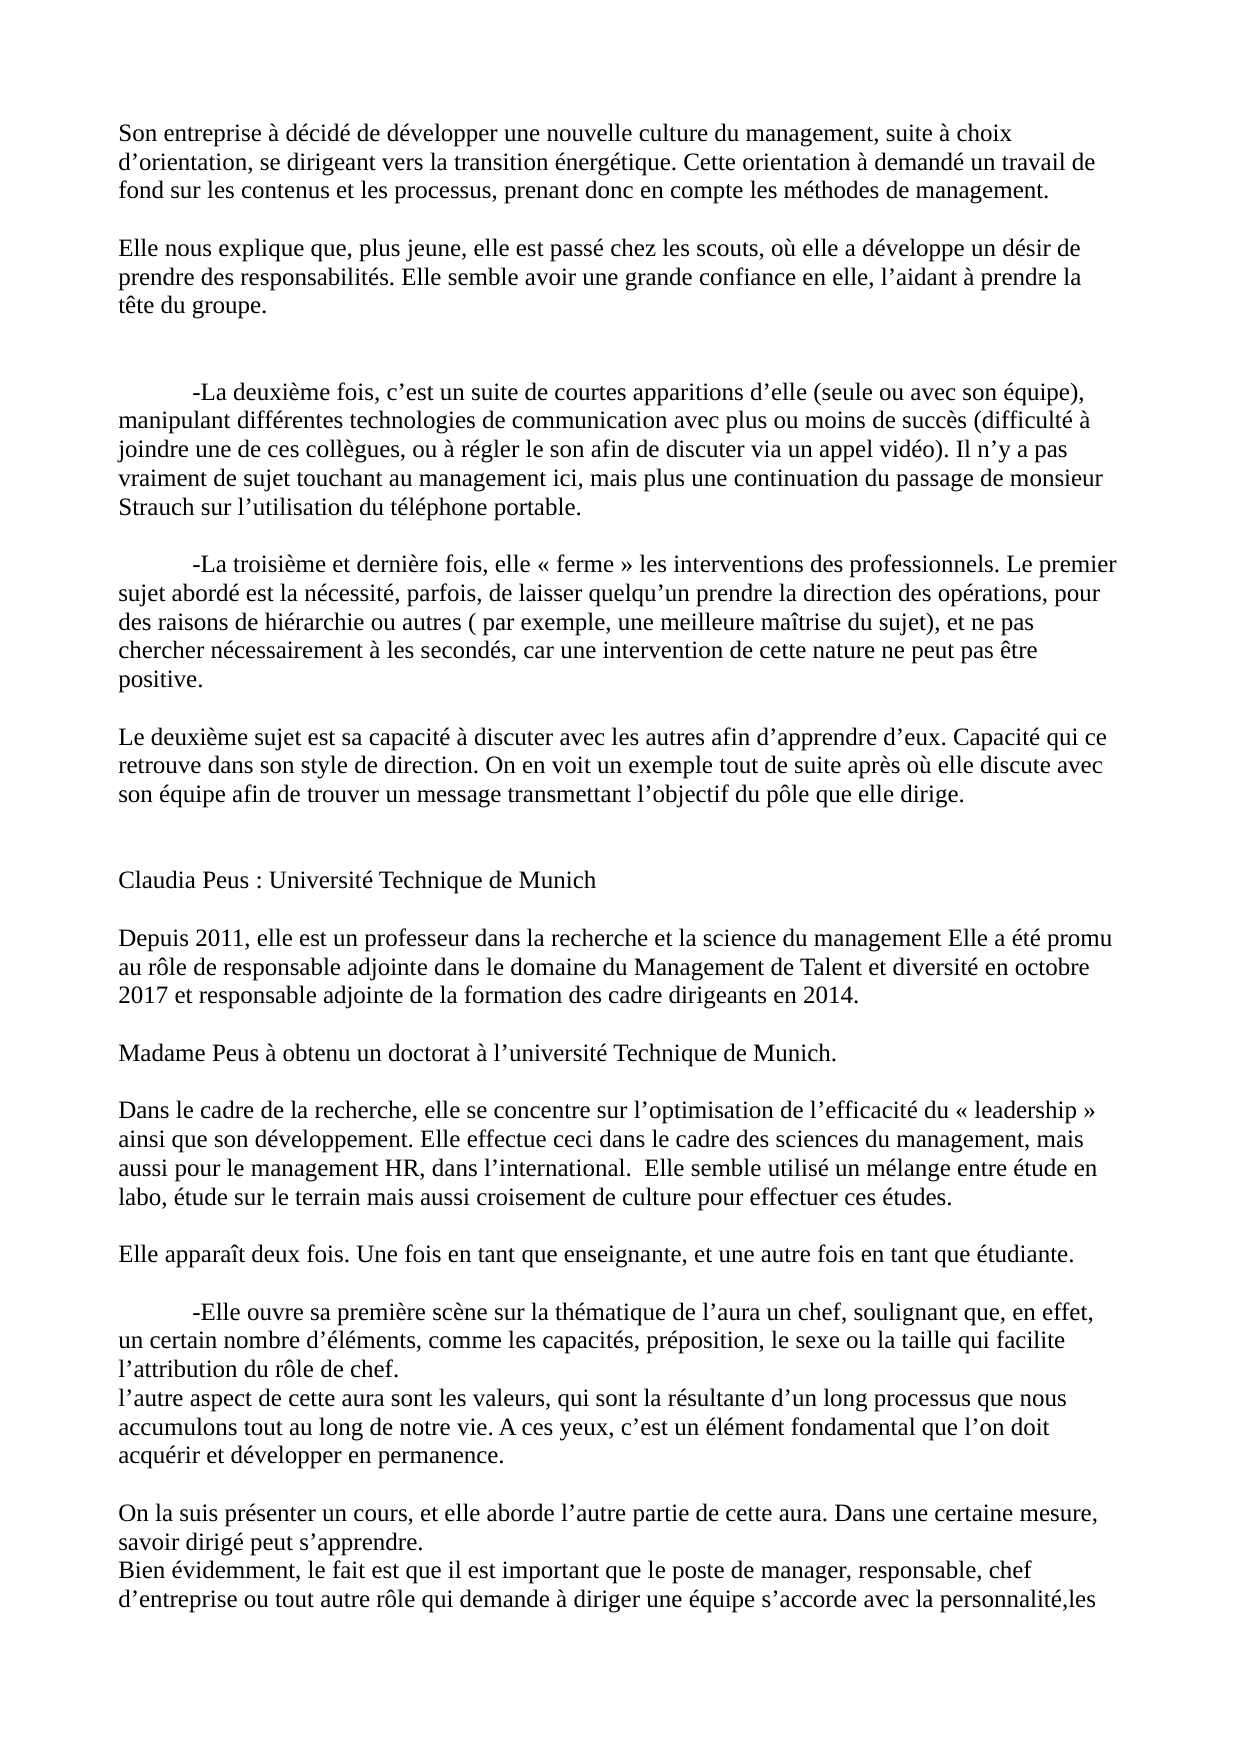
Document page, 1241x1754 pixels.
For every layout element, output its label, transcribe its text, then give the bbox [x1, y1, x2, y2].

text -Elle ouvre sa première scène sur la thématique de l’aura un chef, soulignant que, en effet, un certain nombre d’éléments, comme les capacités, préposition, le sexe ou la taille qui facilite [118, 1297, 1122, 1354]
text Claudia Peus : Université Technique de Munich [118, 866, 1122, 894]
text l’autre aspect de cette aura sont les valeurs, qui sont la résultante d’un long processus que nous accumulons tout au long de notre vie. A ces yeux, c’est un élément fondamental que l’on doit acquérir et développer en permanence. [118, 1383, 1122, 1469]
text Son entreprise à décidé de développer une nouvelle culture du management, suite à choix d’orientation, se dirigeant vers la transition énergétique. Cette orientation à demandé un travail de fond sur les contenus et les processus, prenant donc en compte les méthodes de management. [118, 118, 1122, 204]
text l’attribution du rôle de chef. [118, 1354, 1122, 1383]
text Elle nous explique que, plus jeune, elle est passé chez les scouts, où elle a développe un désir de prendre des responsabilités. Elle semble avoir une grande confiance en elle, l’aidant à prendre la tête du groupe. [118, 233, 1122, 319]
text Bien évidemment, le fait est que il est important que le poste de manager, responsable, chef d’entreprise ou tout autre rôle qui demande à diriger une équipe s’accorde avec la personnalité,les [118, 1556, 1122, 1613]
text Depuis 2011, elle est un professeur dans la recherche et la science du management Elle a été promu au rôle de responsable adjointe dans le domaine du Management de Talent et diversité en octobre 2017 et responsable adjointe de la formation des cadre dirigeants en 2014. [118, 923, 1122, 1009]
text Madame Peus à obtenu un doctorat à l’université Technique de Munich. [118, 1038, 1122, 1067]
text Elle apparaît deux fois. Une fois en tant que enseignante, et une autre fois en tant que étudiante. [118, 1239, 1122, 1268]
text Le deuxième sujet est sa capacité à discuter avec les autres afin d’apprendre d’eux. Capacité qui ce retrouve dans son style de direction. On en voit un exemple tout de suite après où elle discute avec son équipe afin de trouver un message transmettant l’objectif du pôle que elle dirige. [118, 722, 1122, 808]
text -La deuxième fois, c’est un suite de courtes apparitions d’elle (seule ou avec son équipe), manipulant différentes technologies de communication avec plus ou moins de succès (difficulté à joindre une de ces collègues, ou à régler le son afin de discuter via un appel vidéo). Il n’y a pas vraiment de sujet touchant au management ici, mais plus une continuation du passage de monsieur Strauch sur l’utilisation du téléphone portable. [118, 377, 1122, 521]
text -La troisième et dernière fois, elle « ferme » les interventions des professionnels. Le premier sujet abordé est la nécessité, parfois, de laisser quelqu’un prendre la direction des opérations, pour des raisons de hiérarchie ou autres ( par exemple, une meilleure maîtrise du sujet), et ne pas chercher nécessairement à les secondés, car une intervention de cette nature ne peut pas être positive. [118, 549, 1122, 693]
text On la suis présenter un cours, et elle aborde l’autre partie de cette aura. Dans une certaine mesure, savoir dirigé peut s’apprendre. [118, 1498, 1122, 1556]
text Dans le cadre de la recherche, elle se concentre sur l’optimisation de l’efficacité du « leadership » ainsi que son développement. Elle effectue ceci dans le cadre des sciences du management, mais aussi pour le management HR, dans l’international. Elle semble utilisé un mélange entre étude en labo, étude sur le terrain mais aussi croisement de culture pour effectuer ces études. [118, 1096, 1122, 1211]
